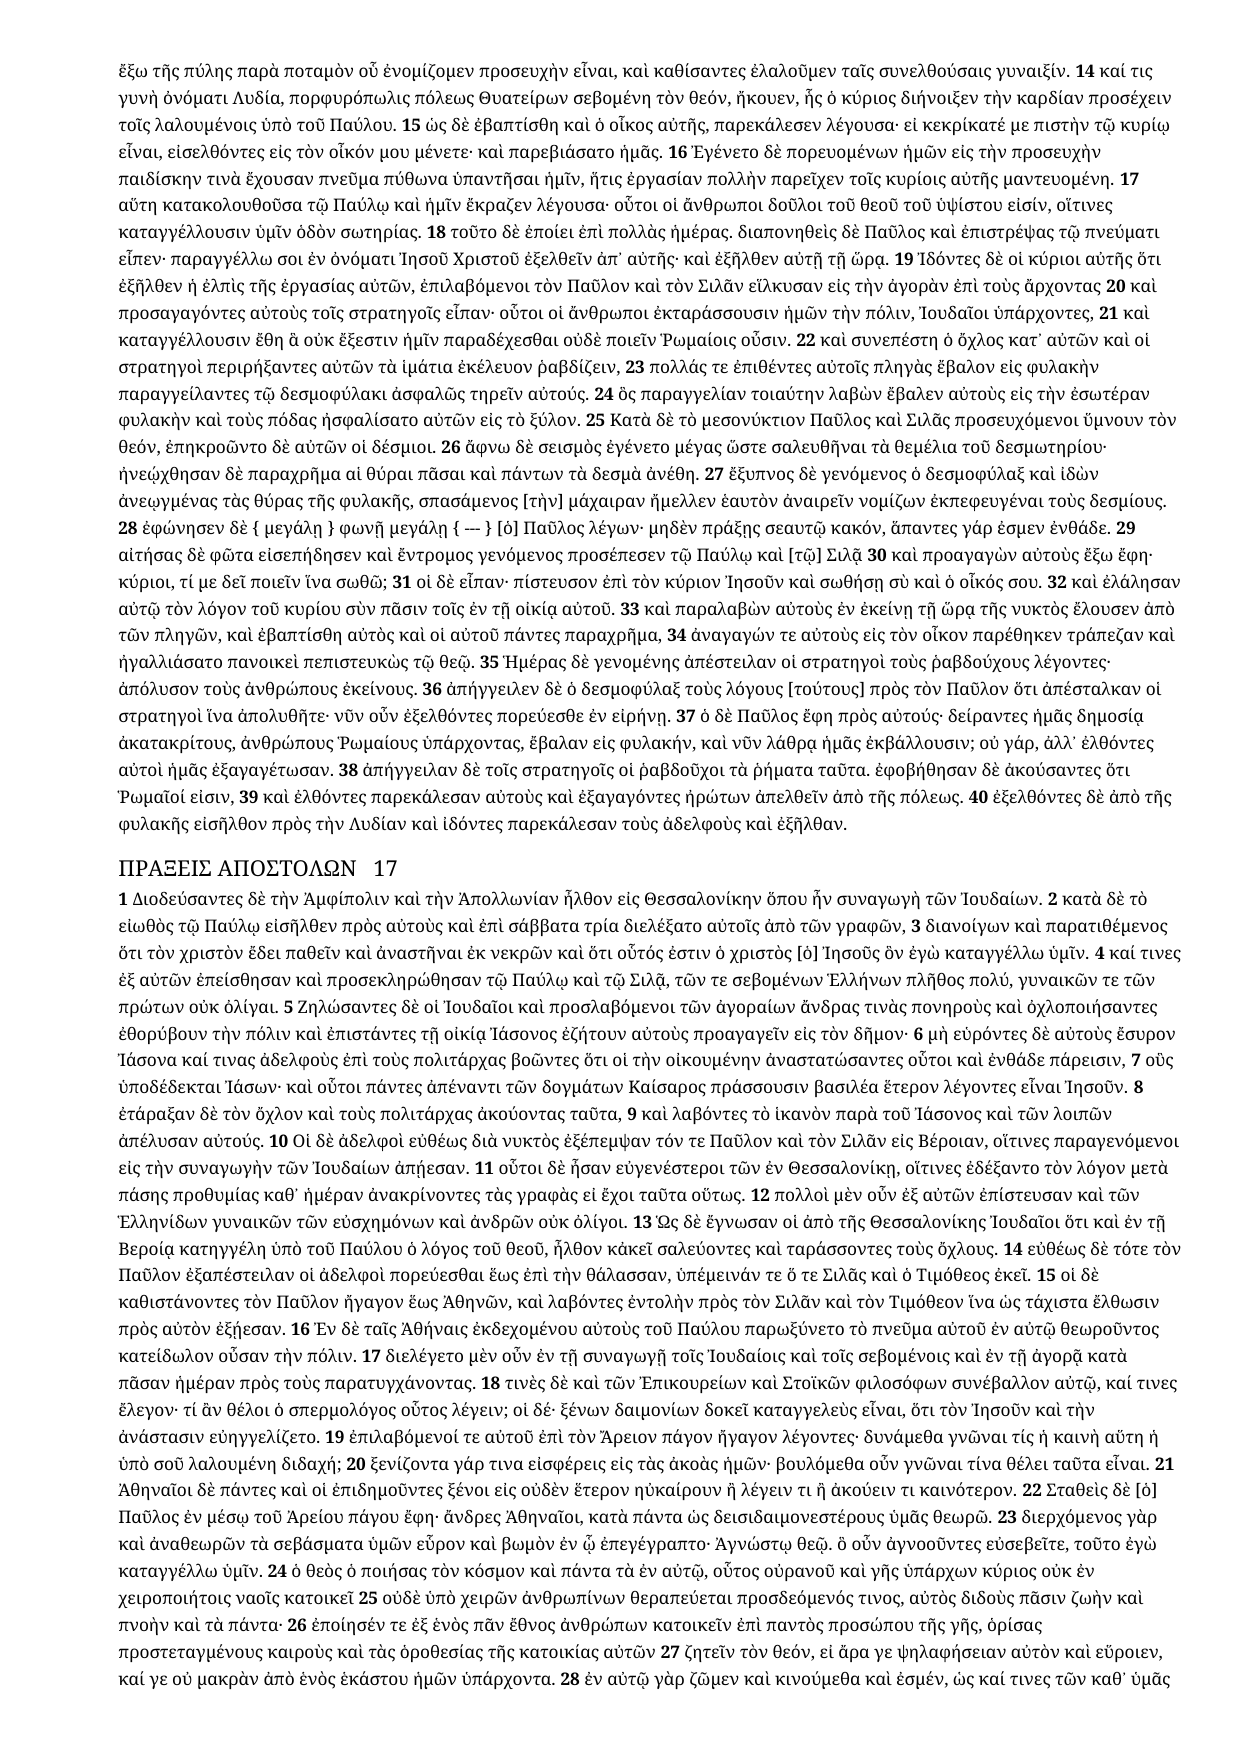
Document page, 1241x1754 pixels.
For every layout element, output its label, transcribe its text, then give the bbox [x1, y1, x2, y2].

text ἔξω τῆς πύλης παρὰ ποταμὸν οὗ ἐνομίζομεν προσευχὴν εἶναι, καὶ καθίσαντες ἐλαλοῦμεν ταῖς συνελθούσαις γυναιξίν. 14 καί τις γυνὴ ὀνόματι Λυδία, πορφυρόπωλις πόλεως Θυατείρων σεβομένη τὸν θεόν, ἤκουεν, ἧς ὁ κύριος διήνοιξεν τὴν καρδίαν προσέχειν τοῖς λαλουμένοις ὑπὸ τοῦ Παύλου. 15 ὡς δὲ ἐβαπτίσθη καὶ ὁ οἶκος αὐτῆς, παρεκάλεσεν λέγουσα· εἰ κεκρίκατέ με πιστὴν τῷ κυρίῳ εἶναι, εἰσελθόντες εἰς τὸν οἶκόν μου μένετε· καὶ παρεβιάσατο ἡμᾶς. 16 Ἐγένετο δὲ πορευομένων ἡμῶν εἰς τὴν προσευχὴν παιδίσκην τινὰ ἔχουσαν πνεῦμα πύθωνα ὑπαντῆσαι ἡμῖν, ἥτις ἐργασίαν πολλὴν παρεῖχεν τοῖς κυρίοις αὐτῆς μαντευομένη. 17 αὕτη κατακολουθοῦσα τῷ Παύλῳ καὶ ἡμῖν ἔκραζεν λέγουσα· οὗτοι οἱ ἄνθρωποι δοῦλοι τοῦ θεοῦ τοῦ ὑψίστου εἰσίν, οἵτινες καταγγέλλουσιν ὑμῖν ὁδὸν σωτηρίας. 18 τοῦτο δὲ ἐποίει ἐπὶ πολλὰς ἡμέρας. διαπονηθεὶς δὲ Παῦλος καὶ ἐπιστρέψας τῷ πνεύματι εἶπεν· παραγγέλλω σοι ἐν ὀνόματι Ἰησοῦ Χριστοῦ ἐξελθεῖν ἀπ᾽ αὐτῆς· καὶ ἐξῆλθεν αὐτῇ τῇ ὥρᾳ. 19 Ἰδόντες δὲ οἱ κύριοι αὐτῆς ὅτι ἐξῆλθεν ἡ ἐλπὶς τῆς ἐργασίας αὐτῶν, ἐπιλαβόμενοι τὸν Παῦλον καὶ τὸν Σιλᾶν εἵλκυσαν εἰς τὴν ἀγορὰν ἐπὶ τοὺς ἄρχοντας 20 καὶ προσαγαγόντες αὐτοὺς τοῖς στρατηγοῖς εἶπαν· οὗτοι οἱ ἄνθρωποι ἐκταράσσουσιν ἡμῶν τὴν πόλιν, Ἰουδαῖοι ὑπάρχοντες, 21 καὶ καταγγέλλουσιν ἔθη ἃ οὐκ ἔξεστιν ἡμῖν παραδέχεσθαι οὐδὲ ποιεῖν Ῥωμαίοις οὖσιν. 22 καὶ συνεπέστη ὁ ὄχλος κατ᾽ αὐτῶν καὶ οἱ στρατηγοὶ περιρήξαντες αὐτῶν τὰ ἱμάτια ἐκέλευον ῥαβδίζειν, 23 πολλάς τε ἐπιθέντες αὐτοῖς πληγὰς ἔβαλον εἰς φυλακὴν παραγγείλαντες τῷ δεσμοφύλακι ἀσφαλῶς τηρεῖν αὐτούς. 24 ὃς παραγγελίαν τοιαύτην λαβὼν ἔβαλεν αὐτοὺς εἰς τὴν ἐσωτέραν φυλακὴν καὶ τοὺς πόδας ἠσφαλίσατο αὐτῶν εἰς τὸ ξύλον. 25 Κατὰ δὲ τὸ μεσονύκτιον Παῦλος καὶ Σιλᾶς προσευχόμενοι ὕμνουν τὸν θεόν, ἐπηκροῶντο δὲ αὐτῶν οἱ δέσμιοι. 26 ἄφνω δὲ σεισμὸς ἐγένετο μέγας ὥστε σαλευθῆναι τὰ θεμέλια τοῦ δεσμωτηρίου· ἠνεῴχθησαν δὲ παραχρῆμα αἱ θύραι πᾶσαι καὶ πάντων τὰ δεσμὰ ἀνέθη. 27 ἔξυπνος δὲ γενόμενος ὁ δεσμοφύλαξ καὶ ἰδὼν ἀνεῳγμένας τὰς θύρας τῆς φυλακῆς, σπασάμενος [τὴν] μάχαιραν ἤμελλεν ἑαυτὸν ἀναιρεῖν νομίζων ἐκπεφευγέναι τοὺς δεσμίους. 28 ἐφώνησεν δὲ { μεγάλῃ } φωνῇ μεγάλῃ { --- } [ὁ] Παῦλος λέγων· μηδὲν πράξῃς σεαυτῷ κακόν, ἅπαντες γάρ ἐσμεν ἐνθάδε. 29 αἰτήσας δὲ φῶτα εἰσεπήδησεν καὶ ἔντρομος γενόμενος προσέπεσεν τῷ Παύλῳ καὶ [τῷ] Σιλᾷ 30 καὶ προαγαγὼν αὐτοὺς ἔξω ἔφη· κύριοι, τί με δεῖ ποιεῖν ἵνα σωθῶ; 31 οἱ δὲ εἶπαν· πίστευσον ἐπὶ τὸν κύριον Ἰησοῦν καὶ σωθήσῃ σὺ καὶ ὁ οἶκός σου. 32 καὶ ἐλάλησαν αὐτῷ τὸν λόγον τοῦ κυρίου σὺν πᾶσιν τοῖς ἐν τῇ οἰκίᾳ αὐτοῦ. 33 καὶ παραλαβὼν αὐτοὺς ἐν ἐκείνῃ τῇ ὥρᾳ τῆς νυκτὸς ἔλουσεν ἀπὸ τῶν πληγῶν, καὶ ἐβαπτίσθη αὐτὸς καὶ οἱ αὐτοῦ πάντες παραχρῆμα, 34 ἀναγαγών τε αὐτοὺς εἰς τὸν οἶκον παρέθηκεν τράπεζαν καὶ ἠγαλλιάσατο πανοικεὶ πεπιστευκὼς τῷ θεῷ. 35 Ἡμέρας δὲ γενομένης ἀπέστειλαν οἱ στρατηγοὶ τοὺς ῥαβδούχους λέγοντες· ἀπόλυσον τοὺς ἀνθρώπους ἐκείνους. 36 ἀπήγγειλεν δὲ ὁ δεσμοφύλαξ τοὺς λόγους [τούτους] πρὸς τὸν Παῦλον ὅτι ἀπέσταλκαν οἱ στρατηγοὶ ἵνα ἀπολυθῆτε· νῦν οὖν ἐξελθόντες πορεύεσθε ἐν εἰρήνῃ. 37 ὁ δὲ Παῦλος ἔφη πρὸς αὐτούς· δείραντες ἡμᾶς δημοσίᾳ ἀκατακρίτους, ἀνθρώπους Ῥωμαίους ὑπάρχοντας, ἔβαλαν εἰς φυλακήν, καὶ νῦν λάθρᾳ ἡμᾶς ἐκβάλλουσιν; οὐ γάρ, ἀλλ᾽ ἐλθόντες αὐτοὶ ἡμᾶς ἐξαγαγέτωσαν. 38 ἀπήγγειλαν δὲ τοῖς στρατηγοῖς οἱ ῥαβδοῦχοι τὰ ῥήματα ταῦτα. ἐφοβήθησαν δὲ ἀκούσαντες ὅτι Ῥωμαῖοί εἰσιν, 39 καὶ ἐλθόντες παρεκάλεσαν αὐτοὺς καὶ ἐξαγαγόντες ἠρώτων ἀπελθεῖν ἀπὸ τῆς πόλεως. 40 ἐξελθόντες δὲ ἀπὸ τῆς φυλακῆς εἰσῆλθον πρὸς τὴν Λυδίαν καὶ ἰδόντες παρεκάλεσαν τοὺς ἀδελφοὺς καὶ ἐξῆλθαν. [118, 59, 1181, 835]
text ΠΡΑΞΕΙΣ ΑΠΟΣΤΟΛΩΝ 17 [118, 853, 1181, 883]
text 1 Διοδεύσαντες δὲ τὴν Ἀμφίπολιν καὶ τὴν Ἀπολλωνίαν ἦλθον εἰς Θεσσαλονίκην ὅπου ἦν συναγωγὴ τῶν Ἰουδαίων. 2 κατὰ δὲ τὸ εἰωθὸς τῷ Παύλῳ εἰσῆλθεν πρὸς αὐτοὺς καὶ ἐπὶ σάββατα τρία διελέξατο αὐτοῖς ἀπὸ τῶν γραφῶν, 3 διανοίγων καὶ παρατιθέμενος ὅτι τὸν χριστὸν ἔδει παθεῖν καὶ ἀναστῆναι ἐκ νεκρῶν καὶ ὅτι οὗτός ἐστιν ὁ χριστὸς [ὁ] Ἰησοῦς ὃν ἐγὼ καταγγέλλω ὑμῖν. 4 καί τινες ἐξ αὐτῶν ἐπείσθησαν καὶ προσεκληρώθησαν τῷ Παύλῳ καὶ τῷ Σιλᾷ, τῶν τε σεβομένων Ἑλλήνων πλῆθος πολύ, γυναικῶν τε τῶν πρώτων οὐκ ὀλίγαι. 5 Ζηλώσαντες δὲ οἱ Ἰουδαῖοι καὶ προσλαβόμενοι τῶν ἀγοραίων ἄνδρας τινὰς πονηροὺς καὶ ὀχλοποιήσαντες ἐθορύβουν τὴν πόλιν καὶ ἐπιστάντες τῇ οἰκίᾳ Ἰάσονος ἐζήτουν αὐτοὺς προαγαγεῖν εἰς τὸν δῆμον· 6 μὴ εὑρόντες δὲ αὐτοὺς ἔσυρον Ἰάσονα καί τινας ἀδελφοὺς ἐπὶ τοὺς πολιτάρχας βοῶντες ὅτι οἱ τὴν οἰκουμένην ἀναστατώσαντες οὗτοι καὶ ἐνθάδε πάρεισιν, 7 οὓς ὑποδέδεκται Ἰάσων· καὶ οὗτοι πάντες ἀπέναντι τῶν δογμάτων Καίσαρος πράσσουσιν βασιλέα ἕτερον λέγοντες εἶναι Ἰησοῦν. 8 ἐτάραξαν δὲ τὸν ὄχλον καὶ τοὺς πολιτάρχας ἀκούοντας ταῦτα, 9 καὶ λαβόντες τὸ ἱκανὸν παρὰ τοῦ Ἰάσονος καὶ τῶν λοιπῶν ἀπέλυσαν αὐτούς. 10 Οἱ δὲ ἀδελφοὶ εὐθέως διὰ νυκτὸς ἐξέπεμψαν τόν τε Παῦλον καὶ τὸν Σιλᾶν εἰς Βέροιαν, οἵτινες παραγενόμενοι εἰς τὴν συναγωγὴν τῶν Ἰουδαίων ἀπῄεσαν. 11 οὗτοι δὲ ἦσαν εὐγενέστεροι τῶν ἐν Θεσσαλονίκῃ, οἵτινες ἐδέξαντο τὸν λόγον μετὰ πάσης προθυμίας καθ᾽ ἡμέραν ἀνακρίνοντες τὰς γραφὰς εἰ ἔχοι ταῦτα οὕτως. 12 πολλοὶ μὲν οὖν ἐξ αὐτῶν ἐπίστευσαν καὶ τῶν Ἑλληνίδων γυναικῶν τῶν εὐσχημόνων καὶ ἀνδρῶν οὐκ ὀλίγοι. 13 Ὡς δὲ ἔγνωσαν οἱ ἀπὸ τῆς Θεσσαλονίκης Ἰουδαῖοι ὅτι καὶ ἐν τῇ Βεροίᾳ κατηγγέλη ὑπὸ τοῦ Παύλου ὁ λόγος τοῦ θεοῦ, ἦλθον κἀκεῖ σαλεύοντες καὶ ταράσσοντες τοὺς ὄχλους. 14 εὐθέως δὲ τότε τὸν Παῦλον ἐξαπέστειλαν οἱ ἀδελφοὶ πορεύεσθαι ἕως ἐπὶ τὴν θάλασσαν, ὑπέμεινάν τε ὅ τε Σιλᾶς καὶ ὁ Τιμόθεος ἐκεῖ. 15 οἱ δὲ καθιστάνοντες τὸν Παῦλον ἤγαγον ἕως Ἀθηνῶν, καὶ λαβόντες ἐντολὴν πρὸς τὸν Σιλᾶν καὶ τὸν Τιμόθεον ἵνα ὡς τάχιστα ἔλθωσιν πρὸς αὐτὸν ἐξῄεσαν. 16 Ἐν δὲ ταῖς Ἀθήναις ἐκδεχομένου αὐτοὺς τοῦ Παύλου παρωξύνετο τὸ πνεῦμα αὐτοῦ ἐν αὐτῷ θεωροῦντος κατείδωλον οὖσαν τὴν πόλιν. 17 διελέγετο μὲν οὖν ἐν τῇ συναγωγῇ τοῖς Ἰουδαίοις καὶ τοῖς σεβομένοις καὶ ἐν τῇ ἀγορᾷ κατὰ πᾶσαν ἡμέραν πρὸς τοὺς παρατυγχάνοντας. 18 τινὲς δὲ καὶ τῶν Ἐπικουρείων καὶ Στοϊκῶν φιλοσόφων συνέβαλλον αὐτῷ, καί τινες ἔλεγον· τί ἂν θέλοι ὁ σπερμολόγος οὗτος λέγειν; οἱ δέ· ξένων δαιμονίων δοκεῖ καταγγελεὺς εἶναι, ὅτι τὸν Ἰησοῦν καὶ τὴν ἀνάστασιν εὐηγγελίζετο. 19 ἐπιλαβόμενοί τε αὐτοῦ ἐπὶ τὸν Ἄρειον πάγον ἤγαγον λέγοντες· δυνάμεθα γνῶναι τίς ἡ καινὴ αὕτη ἡ ὑπὸ σοῦ λαλουμένη διδαχή; 20 ξενίζοντα γάρ τινα εἰσφέρεις εἰς τὰς ἀκοὰς ἡμῶν· βουλόμεθα οὖν γνῶναι τίνα θέλει ταῦτα εἶναι. 21 Ἀθηναῖοι δὲ πάντες καὶ οἱ ἐπιδημοῦντες ξένοι εἰς οὐδὲν ἕτερον ηὐκαίρουν ἢ λέγειν τι ἢ ἀκούειν τι καινότερον. 22 Σταθεὶς δὲ [ὁ] Παῦλος ἐν μέσῳ τοῦ Ἀρείου πάγου ἔφη· ἄνδρες Ἀθηναῖοι, κατὰ πάντα ὡς δεισιδαιμονεστέρους ὑμᾶς θεωρῶ. 23 διερχόμενος γὰρ καὶ ἀναθεωρῶν τὰ σεβάσματα ὑμῶν εὗρον καὶ βωμὸν ἐν ᾧ ἐπεγέγραπτο· Ἀγνώστῳ θεῷ. ὃ οὖν ἀγνοοῦντες εὐσεβεῖτε, τοῦτο ἐγὼ καταγγέλλω ὑμῖν. 24 ὁ θεὸς ὁ ποιήσας τὸν κόσμον καὶ πάντα τὰ ἐν αὐτῷ, οὗτος οὐρανοῦ καὶ γῆς ὑπάρχων κύριος οὐκ ἐν χειροποιήτοις ναοῖς κατοικεῖ 25 οὐδὲ ὑπὸ χειρῶν ἀνθρωπίνων θεραπεύεται προσδεόμενός τινος, αὐτὸς διδοὺς πᾶσιν ζωὴν καὶ πνοὴν καὶ τὰ πάντα· 26 ἐποίησέν τε ἐξ ἑνὸς πᾶν ἔθνος ἀνθρώπων κατοικεῖν ἐπὶ παντὸς προσώπου τῆς γῆς, ὁρίσας προστεταγμένους καιροὺς καὶ τὰς ὁροθεσίας τῆς κατοικίας αὐτῶν 27 ζητεῖν τὸν θεόν, εἰ ἄρα γε ψηλαφήσειαν αὐτὸν καὶ εὕροιεν, καί γε οὐ μακρὰν ἀπὸ ἑνὸς ἑκάστου ἡμῶν ὑπάρχοντα. 28 ἐν αὐτῷ γὰρ ζῶμεν καὶ κινούμεθα καὶ ἐσμέν, ὡς καί τινες τῶν καθ᾽ ὑμᾶς [118, 887, 1181, 1690]
